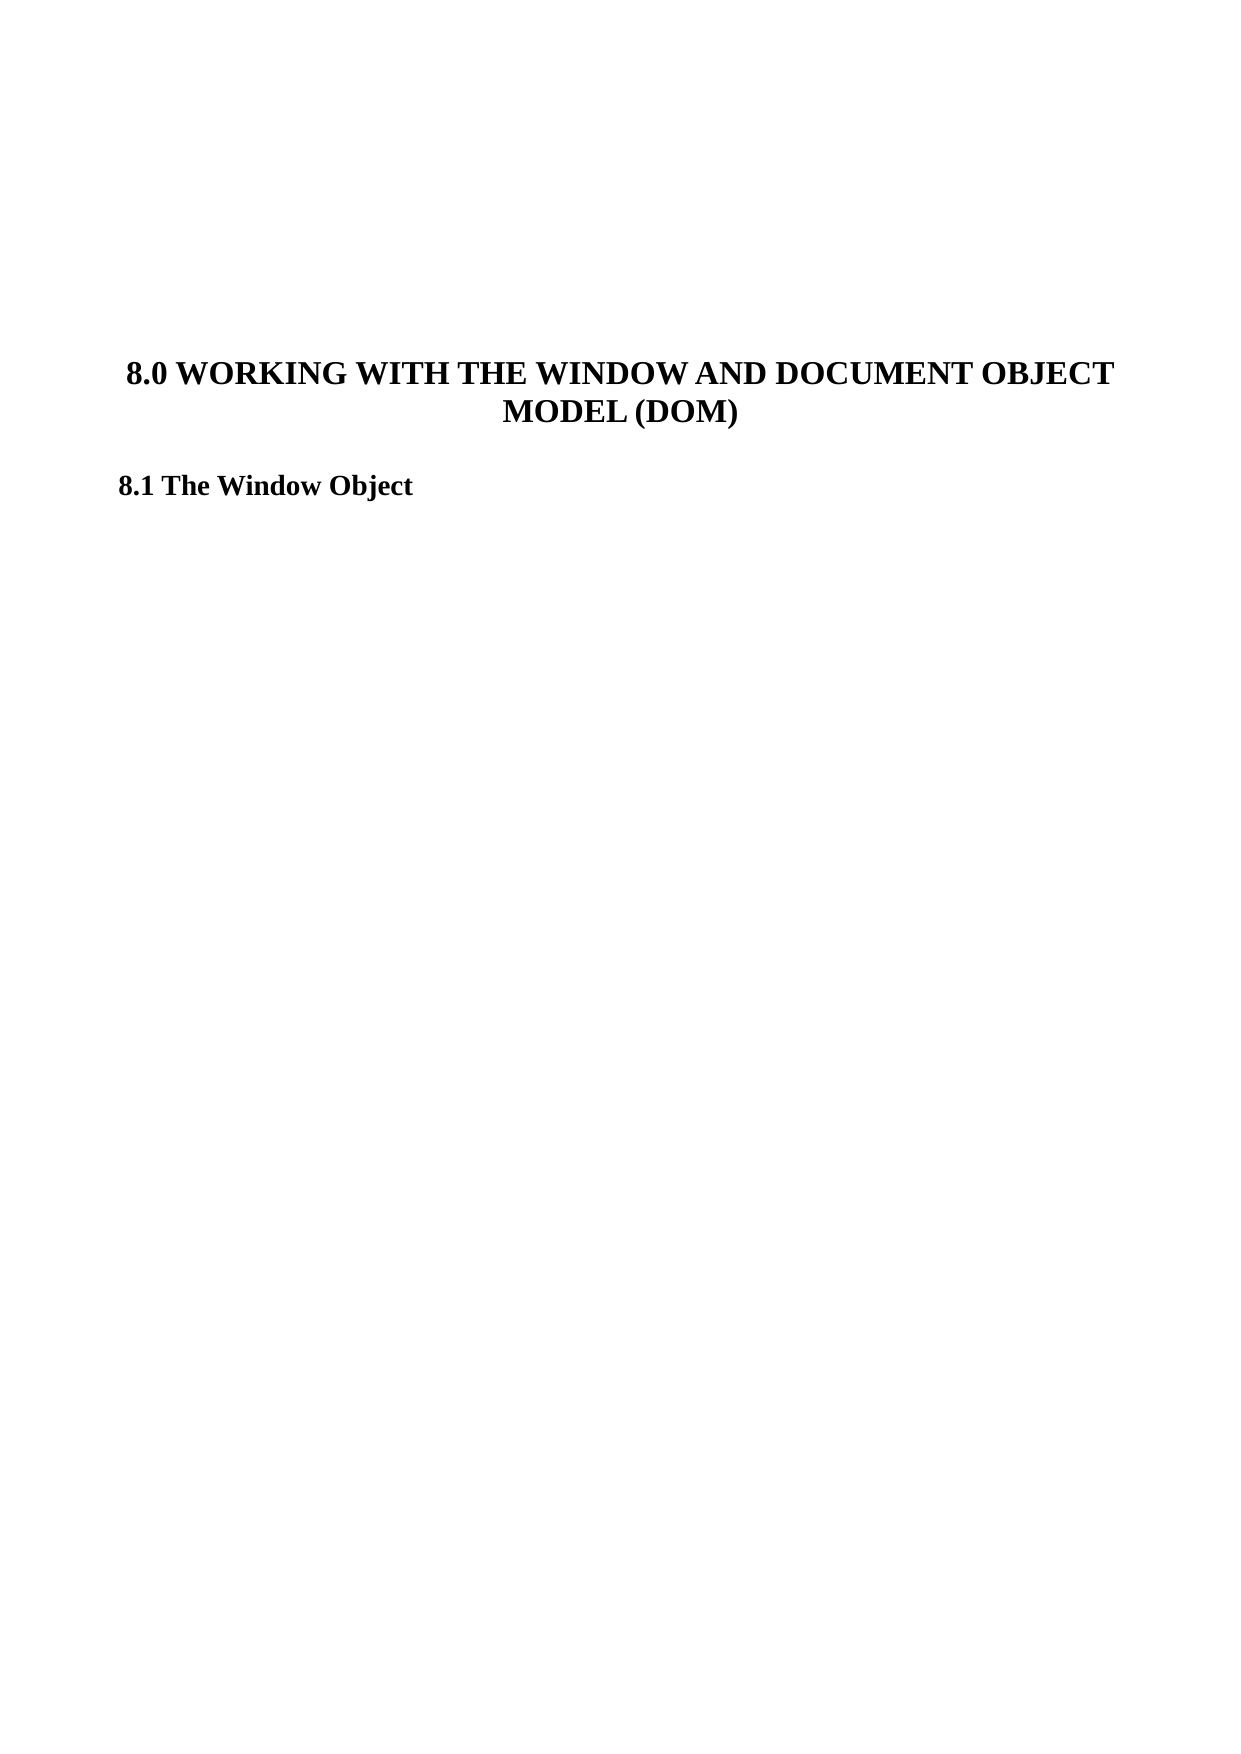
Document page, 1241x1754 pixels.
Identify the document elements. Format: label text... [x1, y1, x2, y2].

text 8.0 WORKING WITH THE WINDOW AND DOCUMENT OBJECT MODEL (DOM) [118, 353, 1122, 429]
text 8.1 The Window Object [118, 468, 1122, 501]
